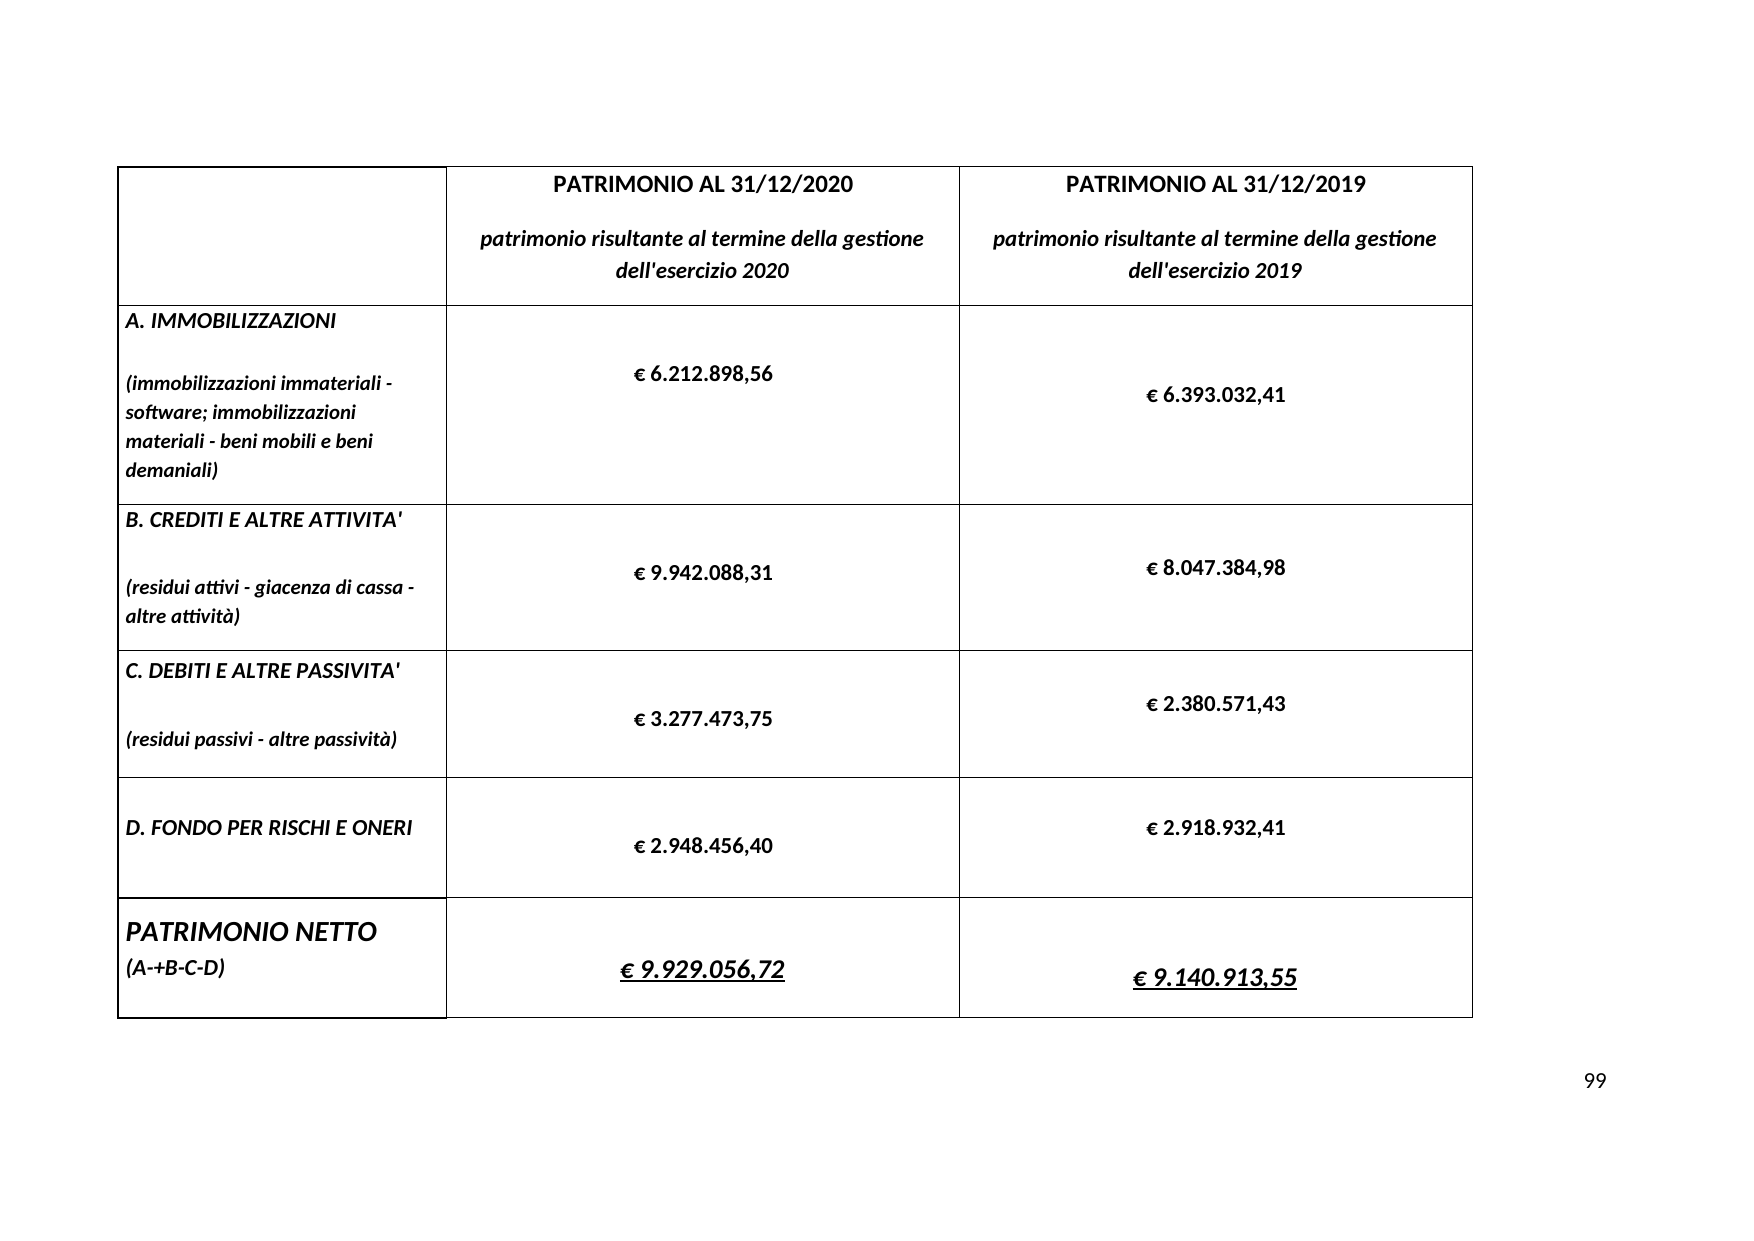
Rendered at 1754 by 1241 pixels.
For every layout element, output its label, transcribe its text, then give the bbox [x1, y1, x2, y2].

table_cell € 3.277.473,75 [447, 651, 959, 777]
table_cell € 6.393.032,41 [960, 306, 1472, 504]
table_header [119, 168, 446, 305]
table_header PATRIMONIO AL 31/12/2020 patrimonio risultante al termine della gestione dell'esercizio 2020 [447, 167, 959, 305]
table_cell A. IMMOBILIZZAZIONI (immobilizzazioni immateriali - software; immobilizzazioni materiali - beni mobili e beni demaniali) [119, 306, 446, 504]
table_cell B. CREDITI E ALTRE ATTIVITA' (residui attivi - giacenza di cassa - altre attività) [119, 505, 446, 650]
table_cell € 6.212.898,56 [447, 306, 959, 504]
table_cell D. FONDO PER RISCHI E ONERI [119, 778, 446, 897]
table_cell € 2.918.932,41 [960, 778, 1472, 897]
table_cell € 2.380.571,43 [960, 651, 1472, 777]
table_cell € 9.140.913,55 [960, 898, 1472, 1017]
table_cell € 9.942.088,31 [447, 505, 959, 650]
table_cell € 2.948.456,40 [447, 778, 959, 897]
table_cell C. DEBITI E ALTRE PASSIVITA' (residui passivi - altre passività) [119, 651, 446, 777]
table_cell PATRIMONIO NETTO (A-+B-C-D) [119, 899, 446, 1017]
table_header PATRIMONIO AL 31/12/2019 patrimonio risultante al termine della gestione dell'esercizio 2019 [960, 167, 1472, 305]
table_cell € 9.929.056,72 [447, 898, 959, 1017]
table_cell € 8.047.384,98 [960, 505, 1472, 650]
